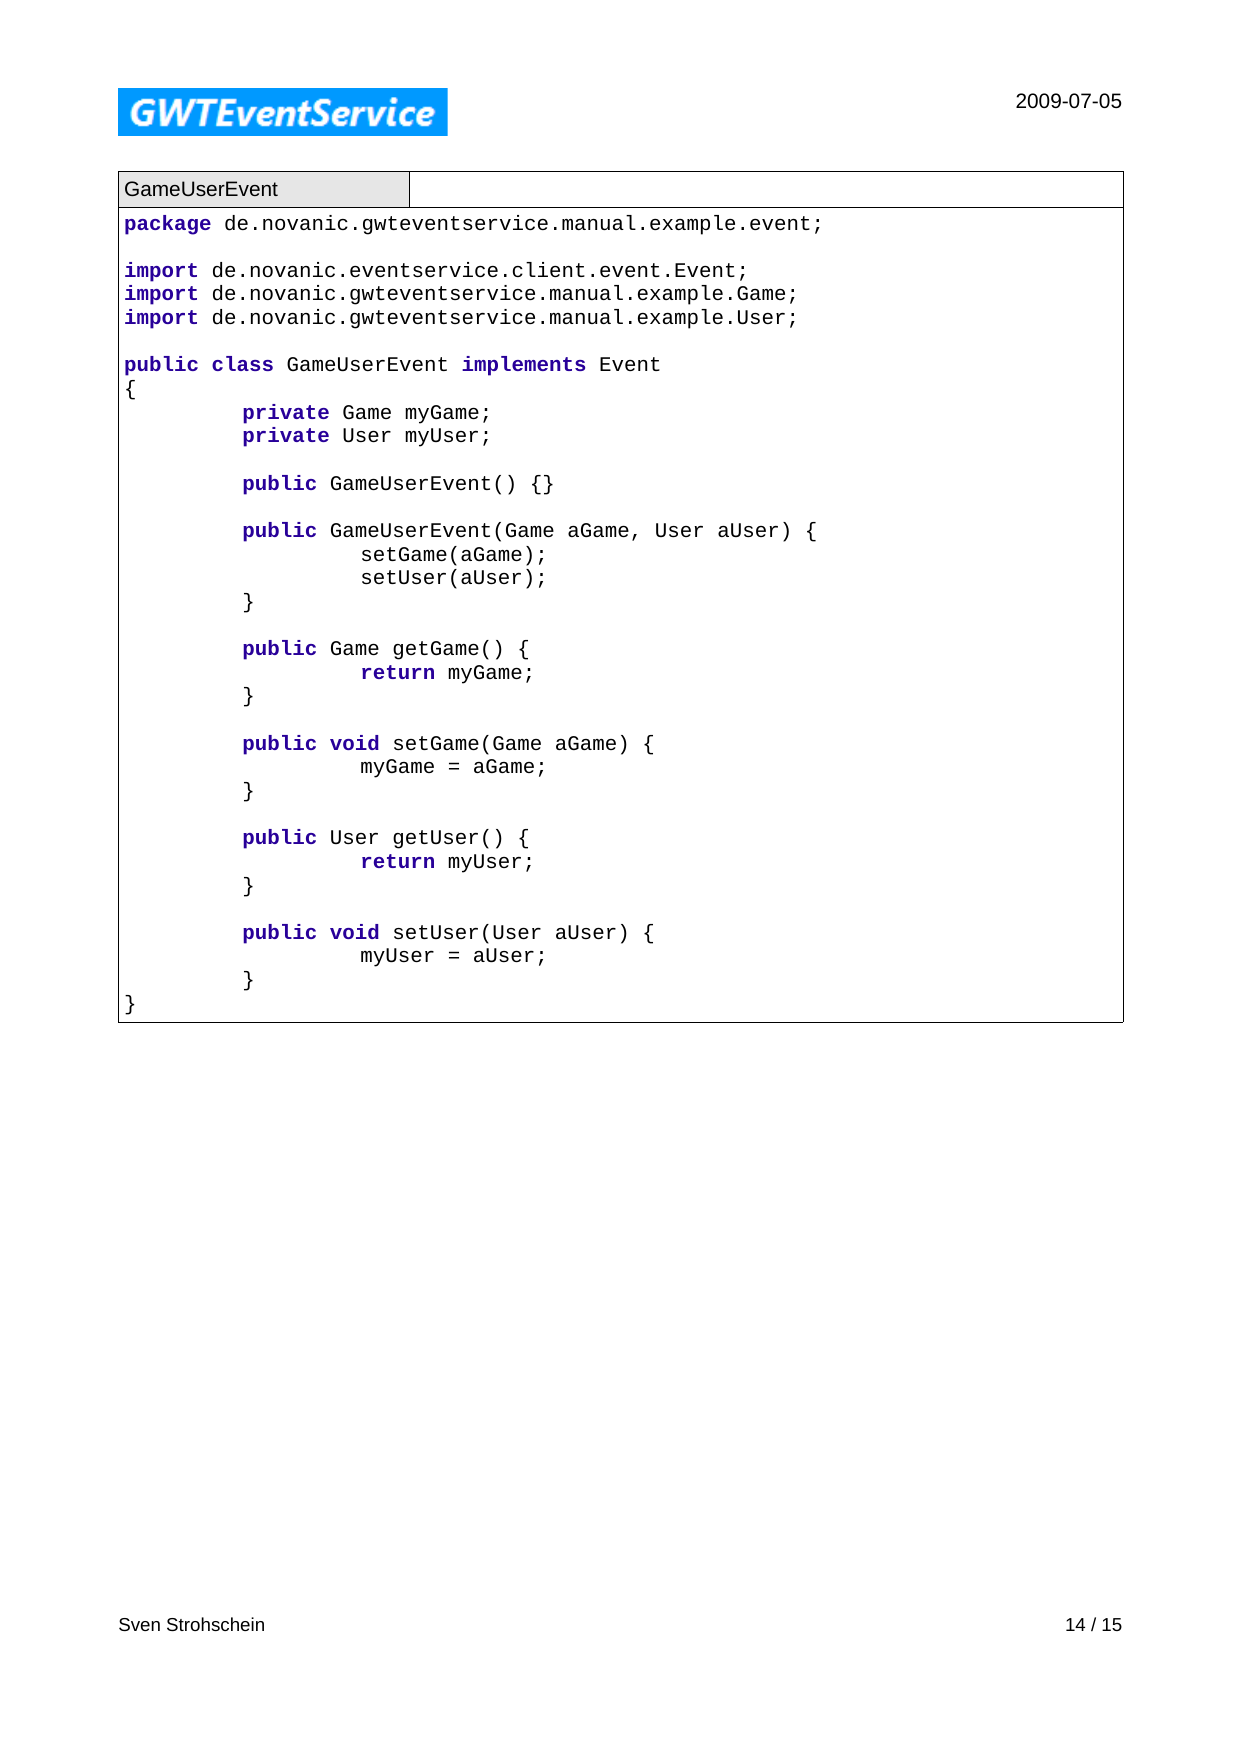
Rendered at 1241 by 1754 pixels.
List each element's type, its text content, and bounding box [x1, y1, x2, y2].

table_header [410, 172, 1123, 207]
picture [118, 88, 448, 136]
table_header GameUserEvent [119, 172, 409, 207]
table_cell package de.novanic.gwteventservice.manual.example.event; import de.novanic.eventservice.client.event.Event; import de.novanic.gwteventservice.manual.example.Game; import de.novanic.gwteventservice.manual.example.User; public class GameUserEvent implements Event { private Game myGame; private User myUser; public GameUserEvent() {} public GameUserEvent(Game aGame, User aUser) { setGame(aGame); setUser(aUser); } public Game getGame() { return myGame; } public void setGame(Game aGame) { myGame = aGame; } public User getUser() { return myUser; } public void setUser(User aUser) { myUser = aUser; } } [119, 208, 1123, 1022]
